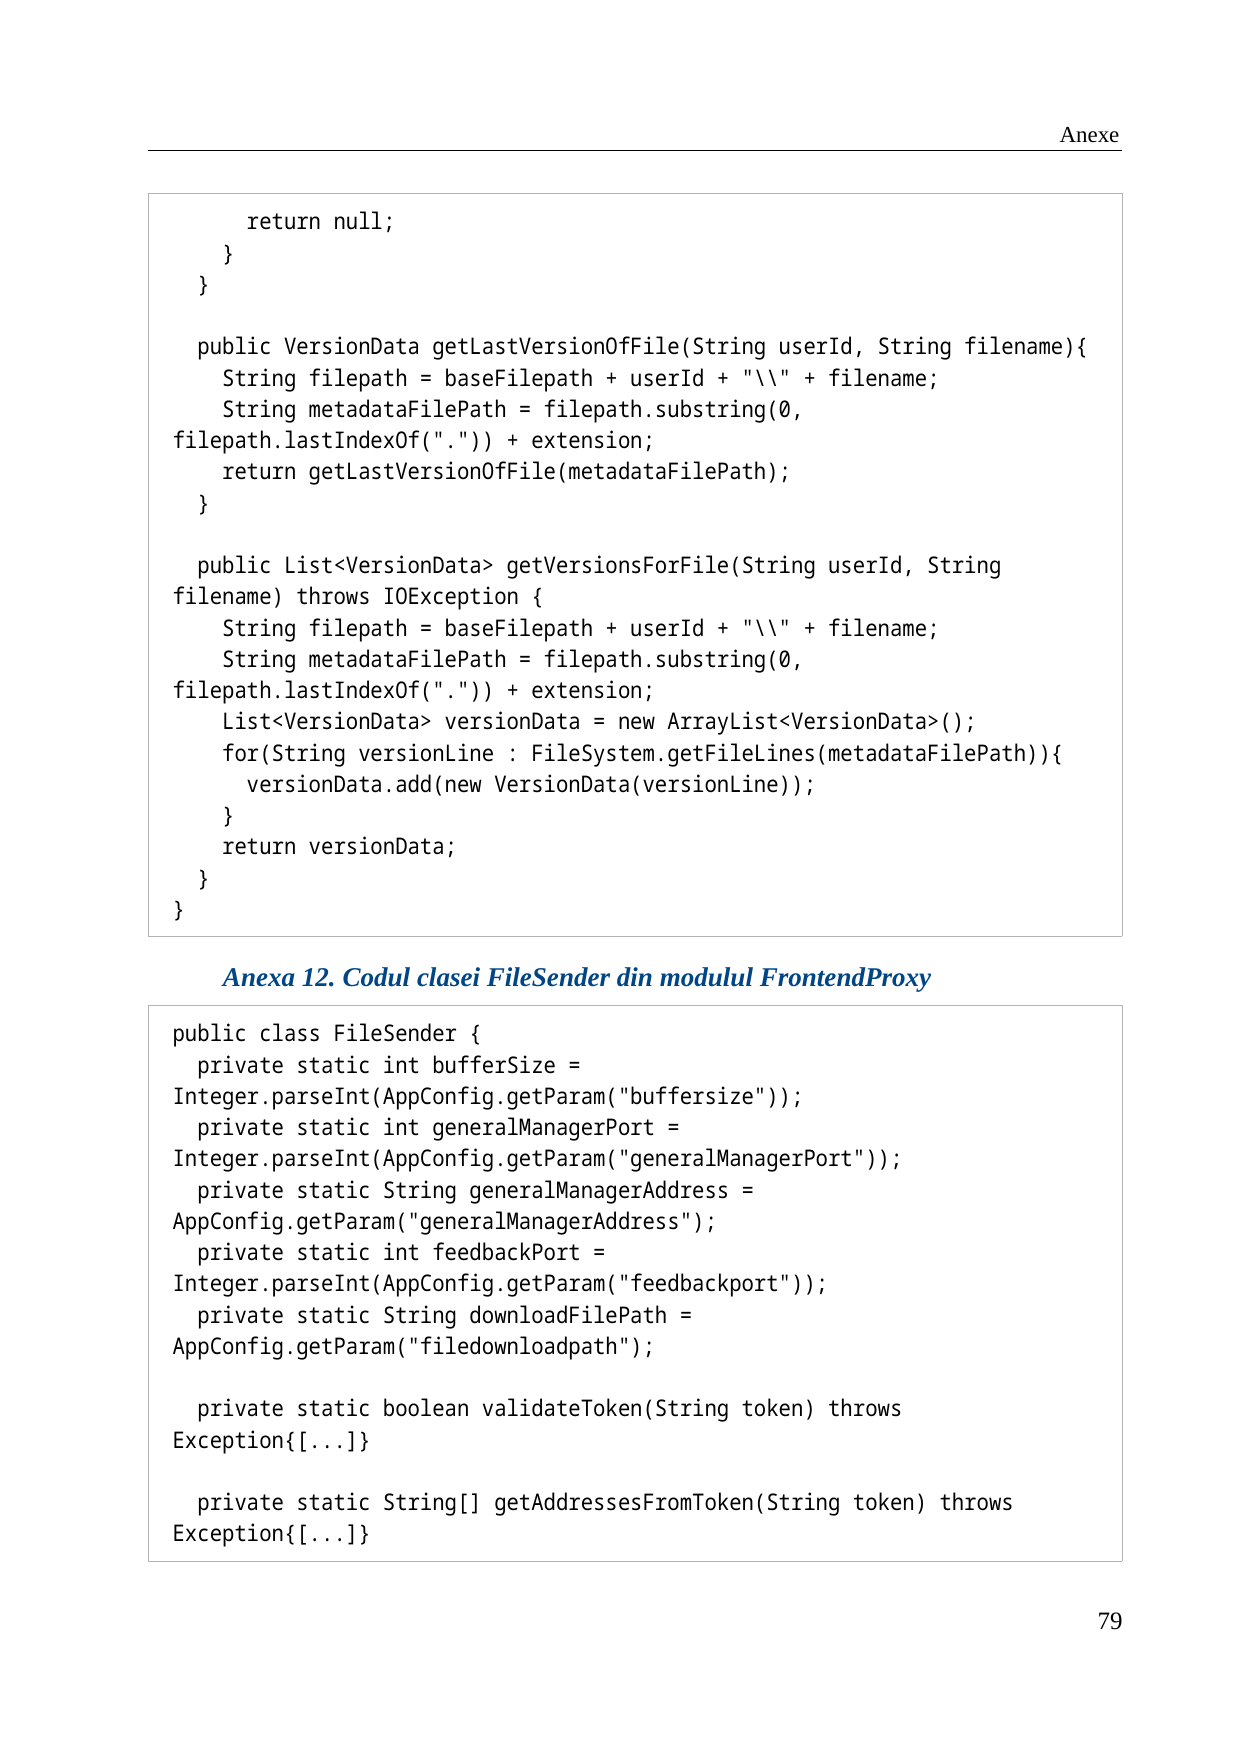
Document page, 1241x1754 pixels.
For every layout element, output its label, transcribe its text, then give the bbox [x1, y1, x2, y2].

text for(String versionLine : FileSystem.getFileLines(metadataFilePath)){ [149, 724, 1122, 755]
text String metadataFilePath = filepath.substring(0, filepath.lastIndexOf(".")) + extension; [149, 380, 1122, 443]
text String metadataFilePath = filepath.substring(0, filepath.lastIndexOf(".")) + extension; [149, 630, 1122, 693]
text public List<VersionData> getVersionsForFile(String userId, String filename) throws IOException { [149, 536, 1122, 599]
text private static String generalManagerAddress = AppConfig.getParam("generalManagerAddress"); [149, 1161, 1122, 1223]
text private static int bufferSize = Integer.parseInt(AppConfig.getParam("buffersize")); [149, 1036, 1122, 1098]
text private static boolean validateToken(String token) throws Exception{[...]} [149, 1380, 1122, 1455]
text return getLastVersionOfFile(metadataFilePath); [149, 443, 1122, 474]
text public VersionData getLastVersionOfFile(String userId, String filename){ [149, 318, 1122, 349]
text } [149, 474, 1122, 518]
text } [149, 880, 1122, 936]
text String filepath = baseFilepath + userId + "\\" + filename; [149, 349, 1122, 380]
text return null; [149, 194, 1122, 224]
text private static String[] getAddressesFromToken(String token) throws Exception{[...]} [149, 1473, 1122, 1561]
text } [149, 255, 1122, 299]
text private static int feedbackPort = Integer.parseInt(AppConfig.getParam("feedbackport")); [149, 1223, 1122, 1286]
text public class FileSender { [149, 1006, 1122, 1036]
text String filepath = baseFilepath + userId + "\\" + filename; [149, 599, 1122, 630]
text private static int generalManagerPort = Integer.parseInt(AppConfig.getParam("generalManagerPort")); [149, 1098, 1122, 1161]
subtitle Codul clasei FileSender din modulul FrontendProxy [223, 961, 1122, 992]
text } [149, 786, 1122, 818]
text } [149, 849, 1122, 880]
text versionData.add(new VersionData(versionLine)); [149, 755, 1122, 786]
text private static String downloadFilePath = AppConfig.getParam("filedownloadpath"); [149, 1286, 1122, 1361]
text return versionData; [149, 818, 1122, 849]
text } [149, 224, 1122, 255]
text List<VersionData> versionData = new ArrayList<VersionData>(); [149, 693, 1122, 724]
